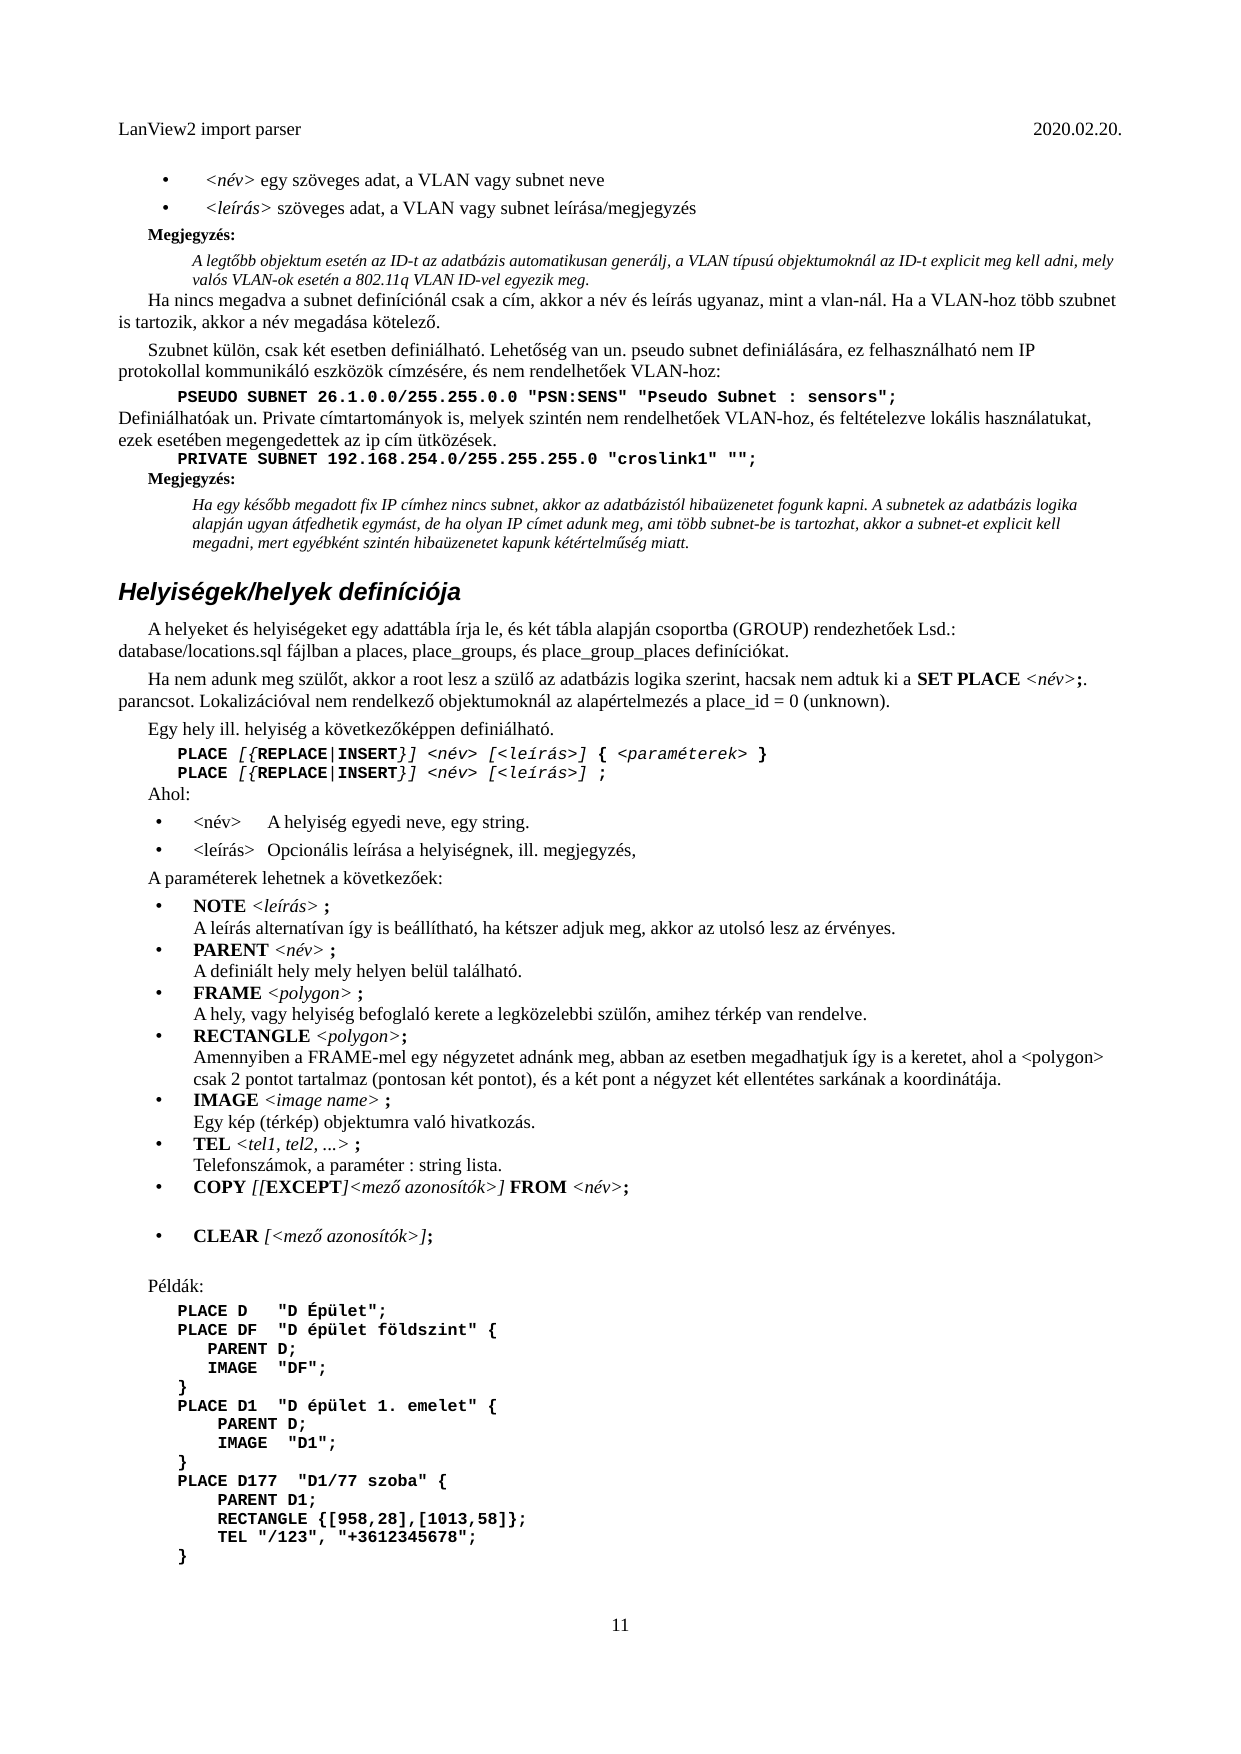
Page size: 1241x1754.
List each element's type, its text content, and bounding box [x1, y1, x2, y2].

text IMAGE "DF"; [177, 1359, 1122, 1378]
text A helyeket és helyiségeket egy adattábla írja le, és két tábla alapján csoportba (GROUP) rendezhetőek Lsd.: database/locations.sql fájlban a places, place_groups, és place_group_places definíciókat. [118, 618, 1122, 661]
list <név> A helyiség egyedi neve, egy string. [156, 811, 1122, 833]
text PARENT D; [177, 1416, 1122, 1435]
list COPY [[EXCEPT]<mező azonosítók>] FROM <név>; [156, 1176, 1122, 1219]
list <leírás> szöveges adat, a VLAN vagy subnet leírása/megjegyzés [162, 197, 1122, 219]
text Példák: [118, 1275, 1122, 1296]
text Ha egy később megadott fix IP címhez nincs subnet, akkor az adatbázistól hibaüzenetet fogunk kapni. A subnetek az adatbázis logika alapján ugyan átfedhetik egymást, de ha olyan IP címet adunk meg, ami több subnet-be is tartozhat, akkor a subnet-et explicit kell megadni, mert egyébként szintén hibaüzenetet kapunk kétértelműség miatt. [192, 495, 1122, 552]
subtitle Helyiségek/helyek definíciója [118, 577, 1122, 606]
text PLACE D1 "D épület 1. emelet" { [177, 1397, 1122, 1416]
text Egy hely ill. helyiség a következőképpen definiálható. [118, 717, 1122, 739]
text PARENT D1; [177, 1491, 1122, 1510]
text } [177, 1548, 1122, 1567]
text PLACE [{REPLACE|INSERT}] <név> [<leírás>] { <paraméterek> } [177, 746, 1122, 764]
text RECTANGLE {[958,28],[1013,58]}; [177, 1510, 1122, 1529]
text PSEUDO SUBNET 26.1.0.0/255.255.0.0 "PSN:SENS" "Pseudo Subnet : sensors"; [177, 388, 1122, 407]
text Ahol: [118, 783, 1122, 805]
text PARENT D; [177, 1341, 1122, 1359]
list FRAME <polygon> ; A hely, vagy helyiség befoglaló kerete a legközelebbi szülőn, amihez térkép van rendelve. [156, 982, 1122, 1025]
text Megjegyzés: [118, 225, 1122, 244]
list NOTE <leírás> ; A leírás alternatívan így is beállítható, ha kétszer adjuk meg, akkor az utolsó lesz az érvényes. [156, 895, 1122, 938]
text IMAGE "D1"; [177, 1435, 1122, 1454]
text A legtőbb objektum esetén az ID-t az adatbázis automatikusan generálj, a VLAN típusú objektumoknál az ID-t explicit meg kell adni, mely valós VLAN-ok esetén a 802.11q VLAN ID-vel egyezik meg. [192, 251, 1122, 289]
list PARENT <név> ; A definiált hely mely helyen belül található. [156, 938, 1122, 982]
text PLACE DF "D épület földszint" { [177, 1322, 1122, 1341]
text PLACE [{REPLACE|INSERT}] <név> [<leírás>] ; [177, 764, 1122, 783]
text Definiálhatóak un. Private címtartományok is, melyek szintén nem rendelhetőek VLAN-hoz, és feltételezve lokális használatukat, ezek esetében megengedettek az ip cím ütközések. [118, 407, 1122, 450]
text A paraméterek lehetnek a következőek: [118, 867, 1122, 889]
text } [177, 1378, 1122, 1397]
list TEL <tel1, tel2, ...> ; Telefonszámok, a paraméter : string lista. [156, 1132, 1122, 1176]
list RECTANGLE <polygon>; Amennyiben a FRAME-mel egy négyzetet adnánk meg, abban az esetben megadhatjuk így is a keretet, ahol a <polygon> csak 2 pontot tartalmaz (pontosan két pontot), és a két pont a négyzet két ellentétes sarkának a koordinátája. [156, 1025, 1122, 1089]
list <leírás> Opcionális leírása a helyiségnek, ill. megjegyzés, [156, 839, 1122, 861]
text Ha nincs megadva a subnet definíciónál csak a cím, akkor a név és leírás ugyanaz, mint a vlan-nál. Ha a VLAN-hoz több szubnet is tartozik, akkor a név megadása kötelező. [118, 289, 1122, 332]
text } [177, 1454, 1122, 1472]
text Ha nem adunk meg szülőt, akkor a root lesz a szülő az adatbázis logika szerint, hacsak nem adtuk ki a SET PLACE <név>;. parancsot. Lokalizációval nem rendelkező objektumoknál az alapértelmezés a place_id = 0 (unknown). [118, 668, 1122, 711]
text PLACE D "D Épület"; [177, 1303, 1122, 1322]
list IMAGE <image name> ; Egy kép (térkép) objektumra való hivatkozás. [156, 1089, 1122, 1132]
text TEL "/123", "+3612345678"; [177, 1529, 1122, 1548]
text Megjegyzés: [118, 469, 1122, 488]
text Szubnet külön, csak két esetben definiálható. Lehetőség van un. pseudo subnet definiálására, ez felhasználható nem IP protokollal kommunikáló eszközök címzésére, és nem rendelhetőek VLAN-hoz: [118, 339, 1122, 382]
text PRIVATE SUBNET 192.168.254.0/255.255.255.0 "croslink1" ""; [177, 450, 1122, 469]
list CLEAR [<mező azonosítók>]; [156, 1225, 1122, 1268]
list <név> egy szöveges adat, a VLAN vagy subnet neve [162, 169, 1122, 191]
text PLACE D177 "D1/77 szoba" { [177, 1472, 1122, 1491]
